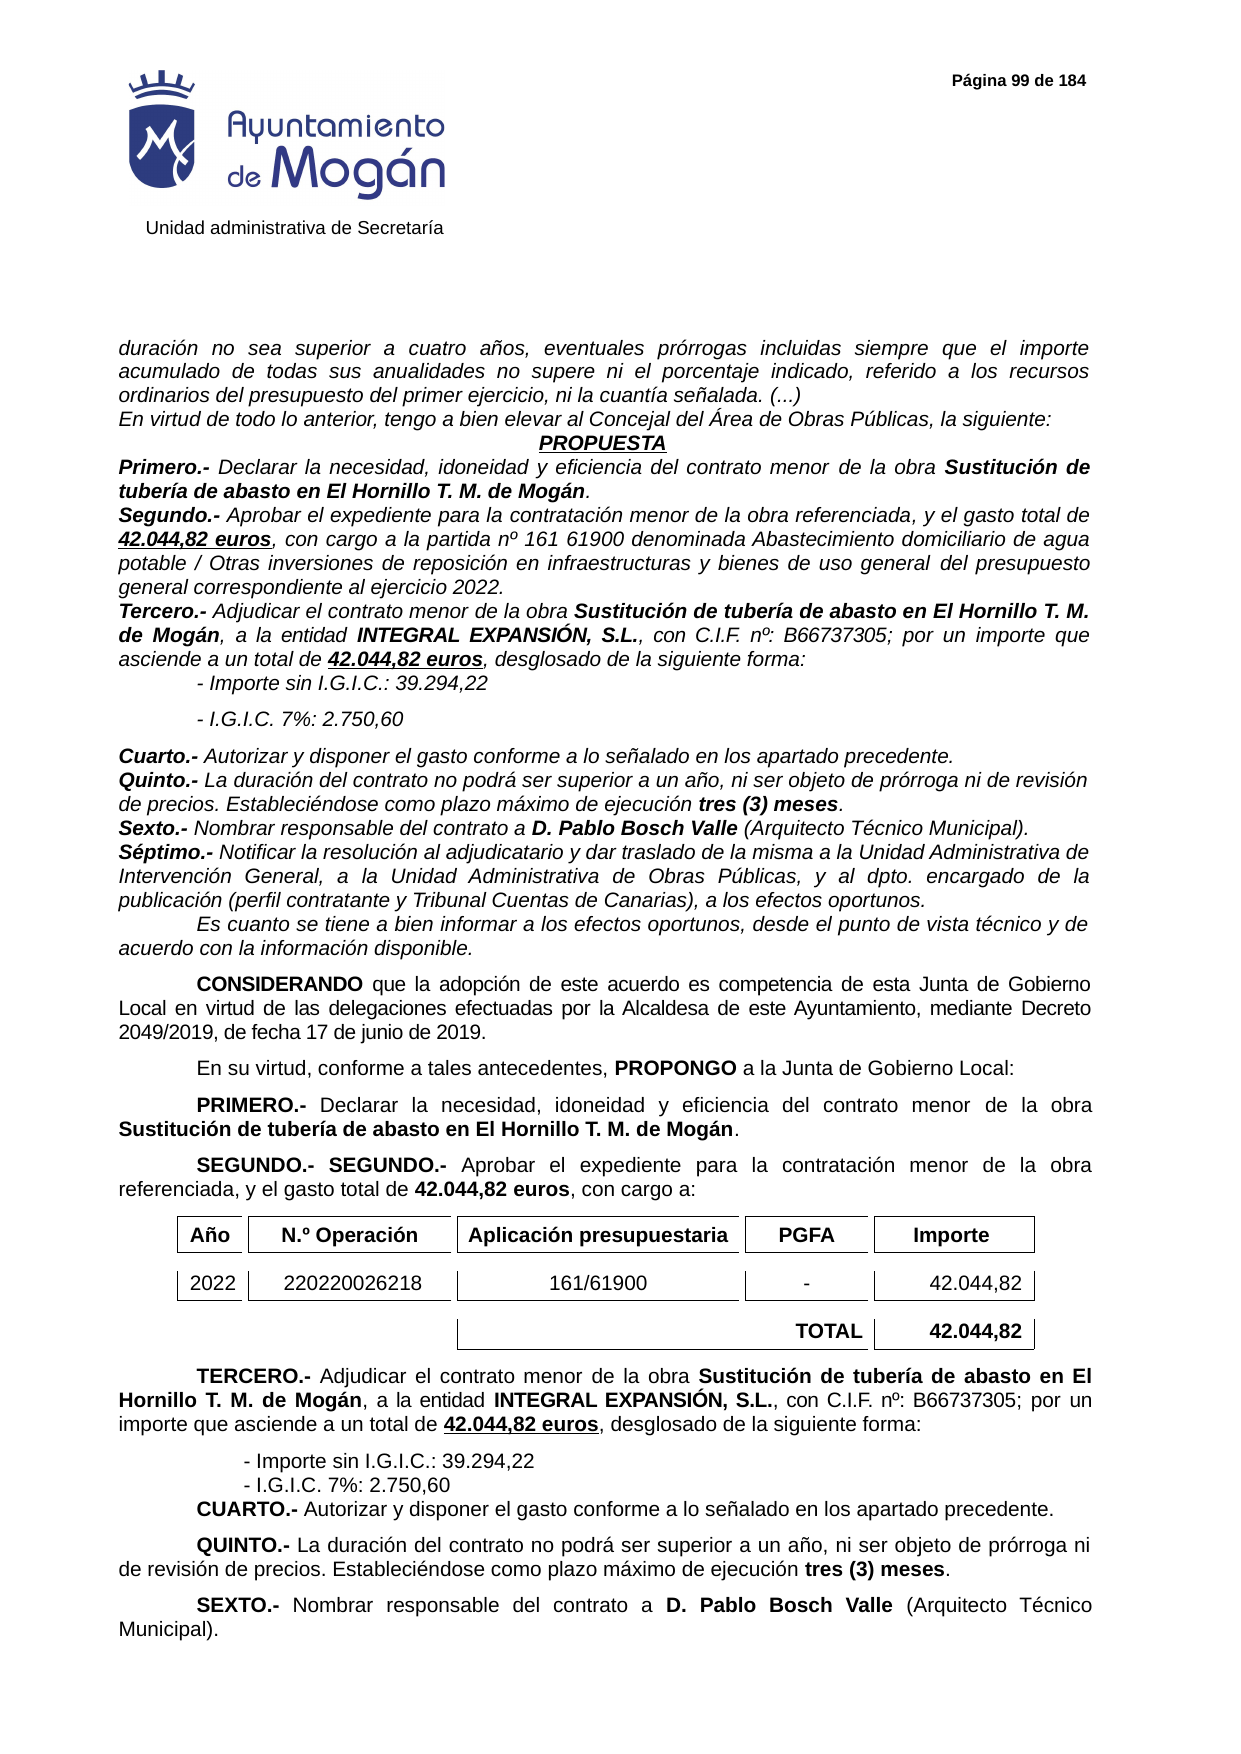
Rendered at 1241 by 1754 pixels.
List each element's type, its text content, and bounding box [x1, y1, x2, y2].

table_cell 2022 [174, 1268, 245, 1316]
text PROPUESTA [118, 431, 1092, 455]
text SEGUNDO.- SEGUNDO.- Aprobar el expediente para la contratación menor de la obra referenciada, y el gasto total de 42.044,82 euros, con cargo a: [118, 1153, 1092, 1201]
table_cell 42.044,82 [871, 1316, 1037, 1364]
text - I.G.I.C. 7%: 2.750,60 [118, 707, 1092, 731]
table_cell [174, 1316, 454, 1364]
table_header N.º Operación [245, 1214, 454, 1268]
text En su virtud, conforme a tales antecedentes, PROPONGO a la Junta de Gobierno Local: [118, 1056, 1092, 1080]
text Segundo.- Aprobar el expediente para la contratación menor de la obra referenciada, y el gasto total de 42.044,82 euros, con cargo a la partida nº 161 61900 denominada Abastecimiento domiciliario de agua potable / Otras inversiones de reposición en infraestructuras y bienes de uso general del presupuesto general correspondiente al ejercicio 2022. [118, 503, 1092, 599]
text Séptimo.- Notificar la resolución al adjudicatario y dar traslado de la misma a la Unidad Administrativa de Intervención General, a la Unidad Administrativa de Obras Públicas, y al dpto. encargado de la publicación (perfil contratante y Tribunal Cuentas de Canarias), a los efectos oportunos. [118, 839, 1092, 911]
text - I.G.I.C. 7%: 2.750,60 [243, 1472, 1092, 1496]
text PRIMERO.- Declarar la necesidad, idoneidad y eficiencia del contrato menor de la obra Sustitución de tubería de abasto en El Hornillo T. M. de Mogán. [118, 1093, 1092, 1141]
text CUARTO.- Autorizar y disponer el gasto conforme a lo señalado en los apartado precedente. [118, 1496, 1092, 1520]
text Cuarto.- Autorizar y disponer el gasto conforme a lo señalado en los apartado precedente. [118, 744, 1092, 768]
text Es cuanto se tiene a bien informar a los efectos oportunos, desde el punto de vista técnico y de acuerdo con la información disponible. [118, 911, 1092, 959]
table_header Importe [871, 1214, 1037, 1268]
table_header Aplicación presupuestaria [454, 1214, 742, 1268]
text En virtud de todo lo anterior, tengo a bien elevar al Concejal del Área de Obras Públicas, la siguiente: [118, 407, 1092, 431]
text SEXTO.- Nombrar responsable del contrato a D. Pablo Bosch Valle (Arquitecto Técnico Municipal). [118, 1593, 1092, 1641]
table_header PGFA [742, 1214, 871, 1268]
text duración no sea superior a cuatro años, eventuales prórrogas incluidas siempre que el importe acumulado de todas sus anualidades no supere ni el porcentaje indicado, referido a los recursos ordinarios del presupuesto del primer ejercicio, ni la cuantía señalada. (...) [118, 335, 1092, 407]
table_cell 161/61900 [454, 1268, 742, 1316]
table_cell TOTAL [454, 1316, 871, 1364]
table_cell 42.044,82 [871, 1268, 1037, 1316]
text TERCERO.- Adjudicar el contrato menor de la obra Sustitución de tubería de abasto en El Hornillo T. M. de Mogán, a la entidad INTEGRAL EXPANSIÓN, S.L., con C.I.F. nº: B66737305; por un importe que asciende a un total de 42.044,82 euros, desglosado de la siguiente forma: [118, 1364, 1092, 1436]
text Quinto.- La duración del contrato no podrá ser superior a un año, ni ser objeto de prórroga ni de revisión de precios. Estableciéndose como plazo máximo de ejecución tres (3) meses. [118, 768, 1092, 816]
text - Importe sin I.G.I.C.: 39.294,22 [118, 671, 1092, 695]
table_header Año [174, 1214, 245, 1268]
table_cell 220220026218 [245, 1268, 454, 1316]
text Tercero.- Adjudicar el contrato menor de la obra Sustitución de tubería de abasto en El Hornillo T. M. de Mogán, a la entidad INTEGRAL EXPANSIÓN, S.L., con C.I.F. nº: B66737305; por un importe que asciende a un total de 42.044,82 euros, desglosado de la siguiente forma: [118, 599, 1092, 671]
picture [128, 70, 445, 206]
text Sexto.- Nombrar responsable del contrato a D. Pablo Bosch Valle (Arquitecto Técnico Municipal). [118, 816, 1092, 839]
text CONSIDERANDO que la adopción de este acuerdo es competencia de esta Junta de Gobierno Local en virtud de las delegaciones efectuadas por la Alcaldesa de este Ayuntamiento, mediante Decreto 2049/2019, de fecha 17 de junio de 2019. [118, 972, 1092, 1044]
table_cell - [742, 1268, 871, 1316]
text Primero.- Declarar la necesidad, idoneidad y eficiencia del contrato menor de la obra Sustitución de tubería de abasto en El Hornillo T. M. de Mogán. [118, 455, 1092, 503]
text QUINTO.- La duración del contrato no podrá ser superior a un año, ni ser objeto de prórroga ni de revisión de precios. Estableciéndose como plazo máximo de ejecución tres (3) meses. [118, 1533, 1092, 1581]
text - Importe sin I.G.I.C.: 39.294,22 [243, 1448, 1092, 1472]
